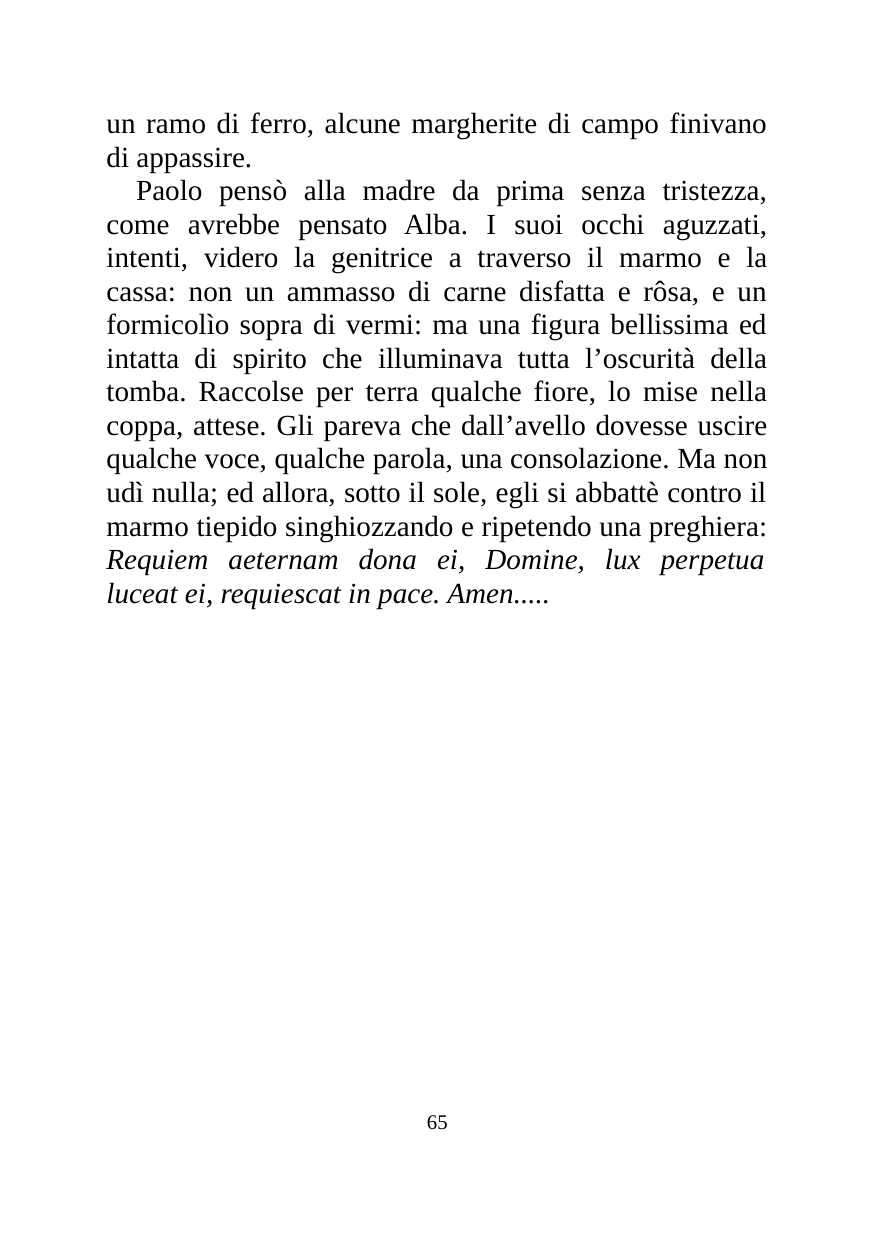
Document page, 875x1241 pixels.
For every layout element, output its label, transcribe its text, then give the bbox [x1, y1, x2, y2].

text un ramo di ferro, alcune margherite di campo finivano di appassire. [106, 106, 768, 173]
text Paolo pensò alla madre da prima senza tristezza, come avrebbe pensato Alba. I suoi occhi aguzzati, intenti, videro la genitrice a traverso il marmo e la cassa: non un ammasso di carne disfatta e rôsa, e un formicolìo sopra di vermi: ma una figura bellissima ed intatta di spirito che illuminava tutta l’oscurità della tomba. Raccolse per terra qualche fiore, lo mise nella coppa, attese. Gli pareva che dall’avello dovesse uscire qualche voce, qualche parola, una consolazione. Ma non udì nulla; ed allora, sotto il sole, egli si abbattè contro il marmo tiepido singhiozzando e ripetendo una preghiera: Requiem aeternam dona ei, Domine, lux perpetua luceat ei, requiescat in pace. Amen..... [106, 173, 768, 609]
